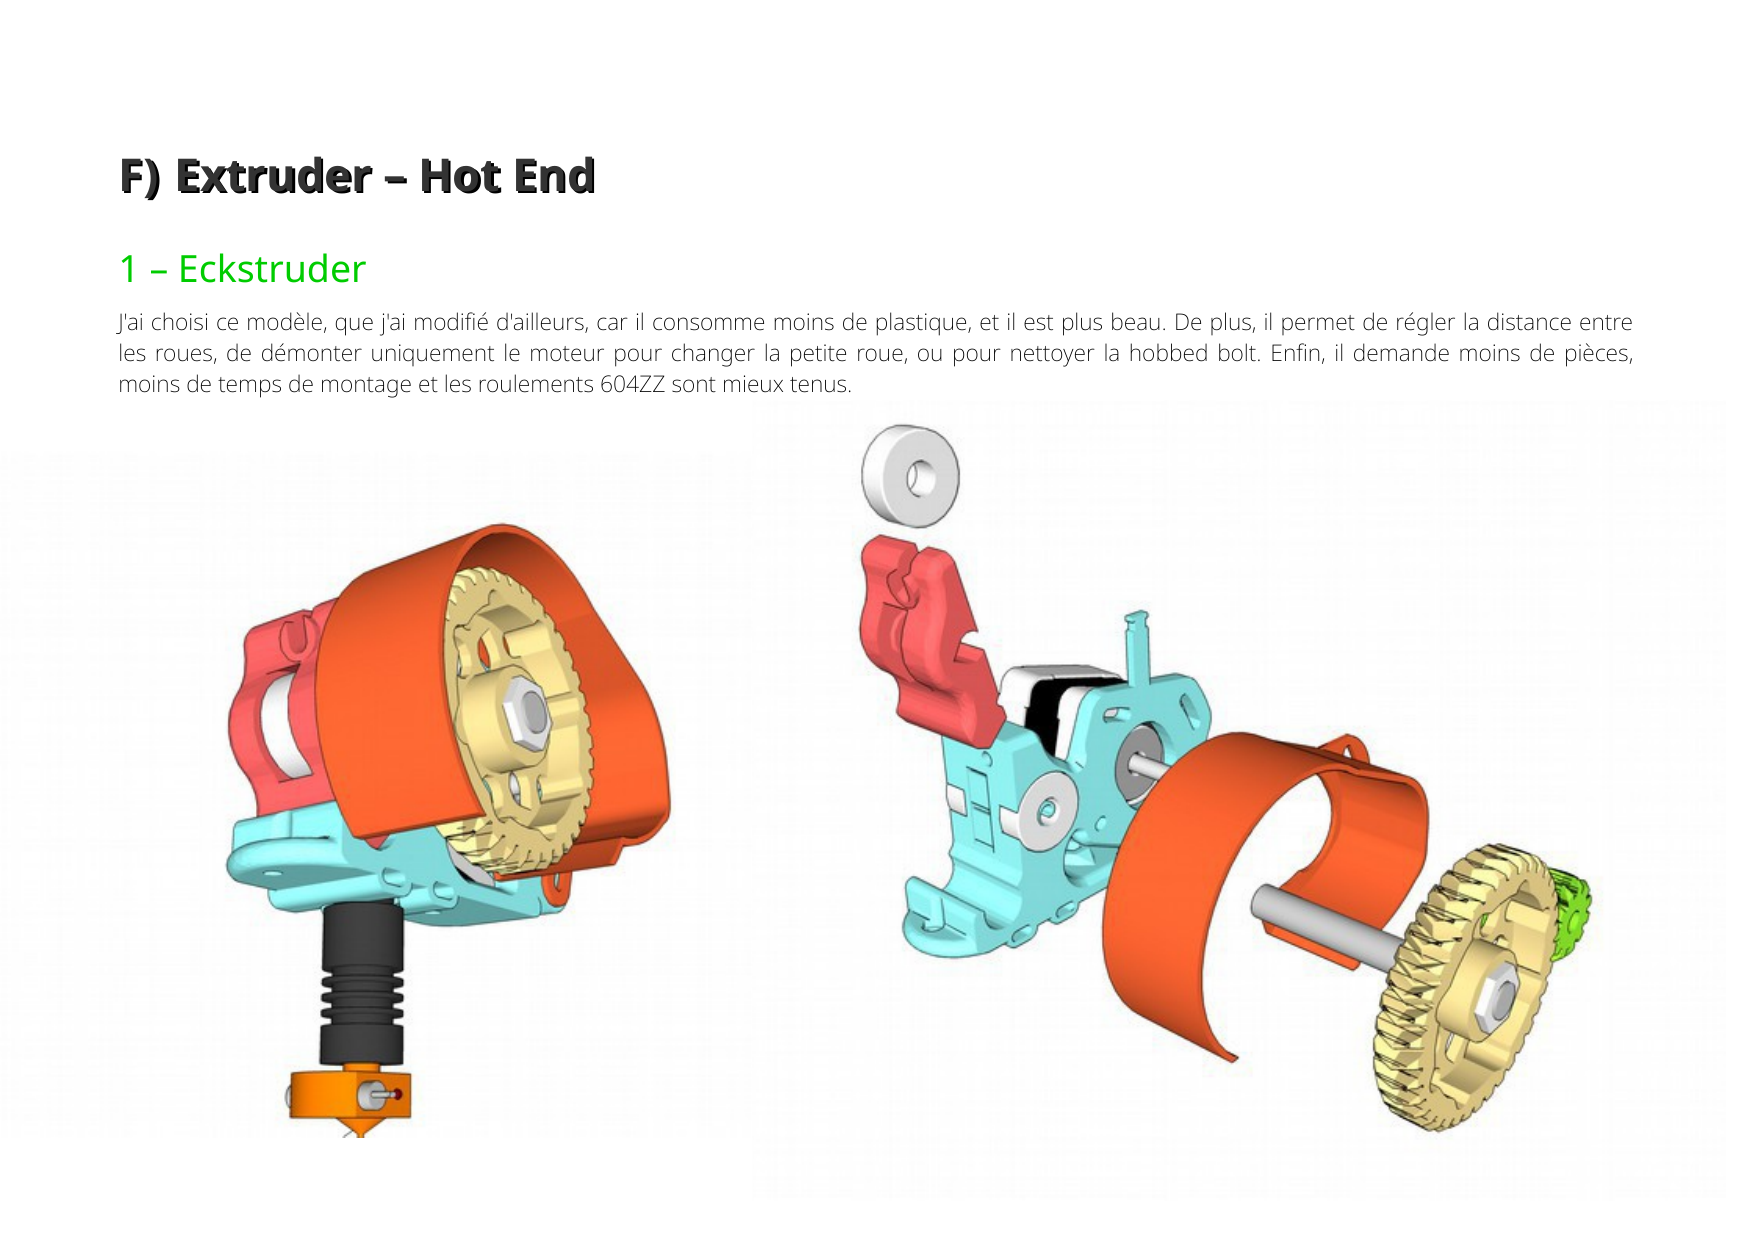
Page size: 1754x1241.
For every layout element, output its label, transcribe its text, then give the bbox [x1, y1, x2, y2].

picture [0, 400, 1727, 1201]
subtitle 1 – Eckstruder [118, 242, 1636, 293]
text J'ai choisi ce modèle, que j'ai modifié d'ailleurs, car il consomme moins de plastique, et il est plus beau. De plus, il permet de régler la distance entre les roues, de démonter uniquement le moteur pour changer la petite roue, ou pour nettoyer la hobbed bolt. Enfin, il demande moins de pièces, moins de temps de montage et les roulements 604ZZ sont mieux tenus. [118, 306, 1636, 399]
subtitle Extruder – Hot End [118, 143, 1636, 205]
